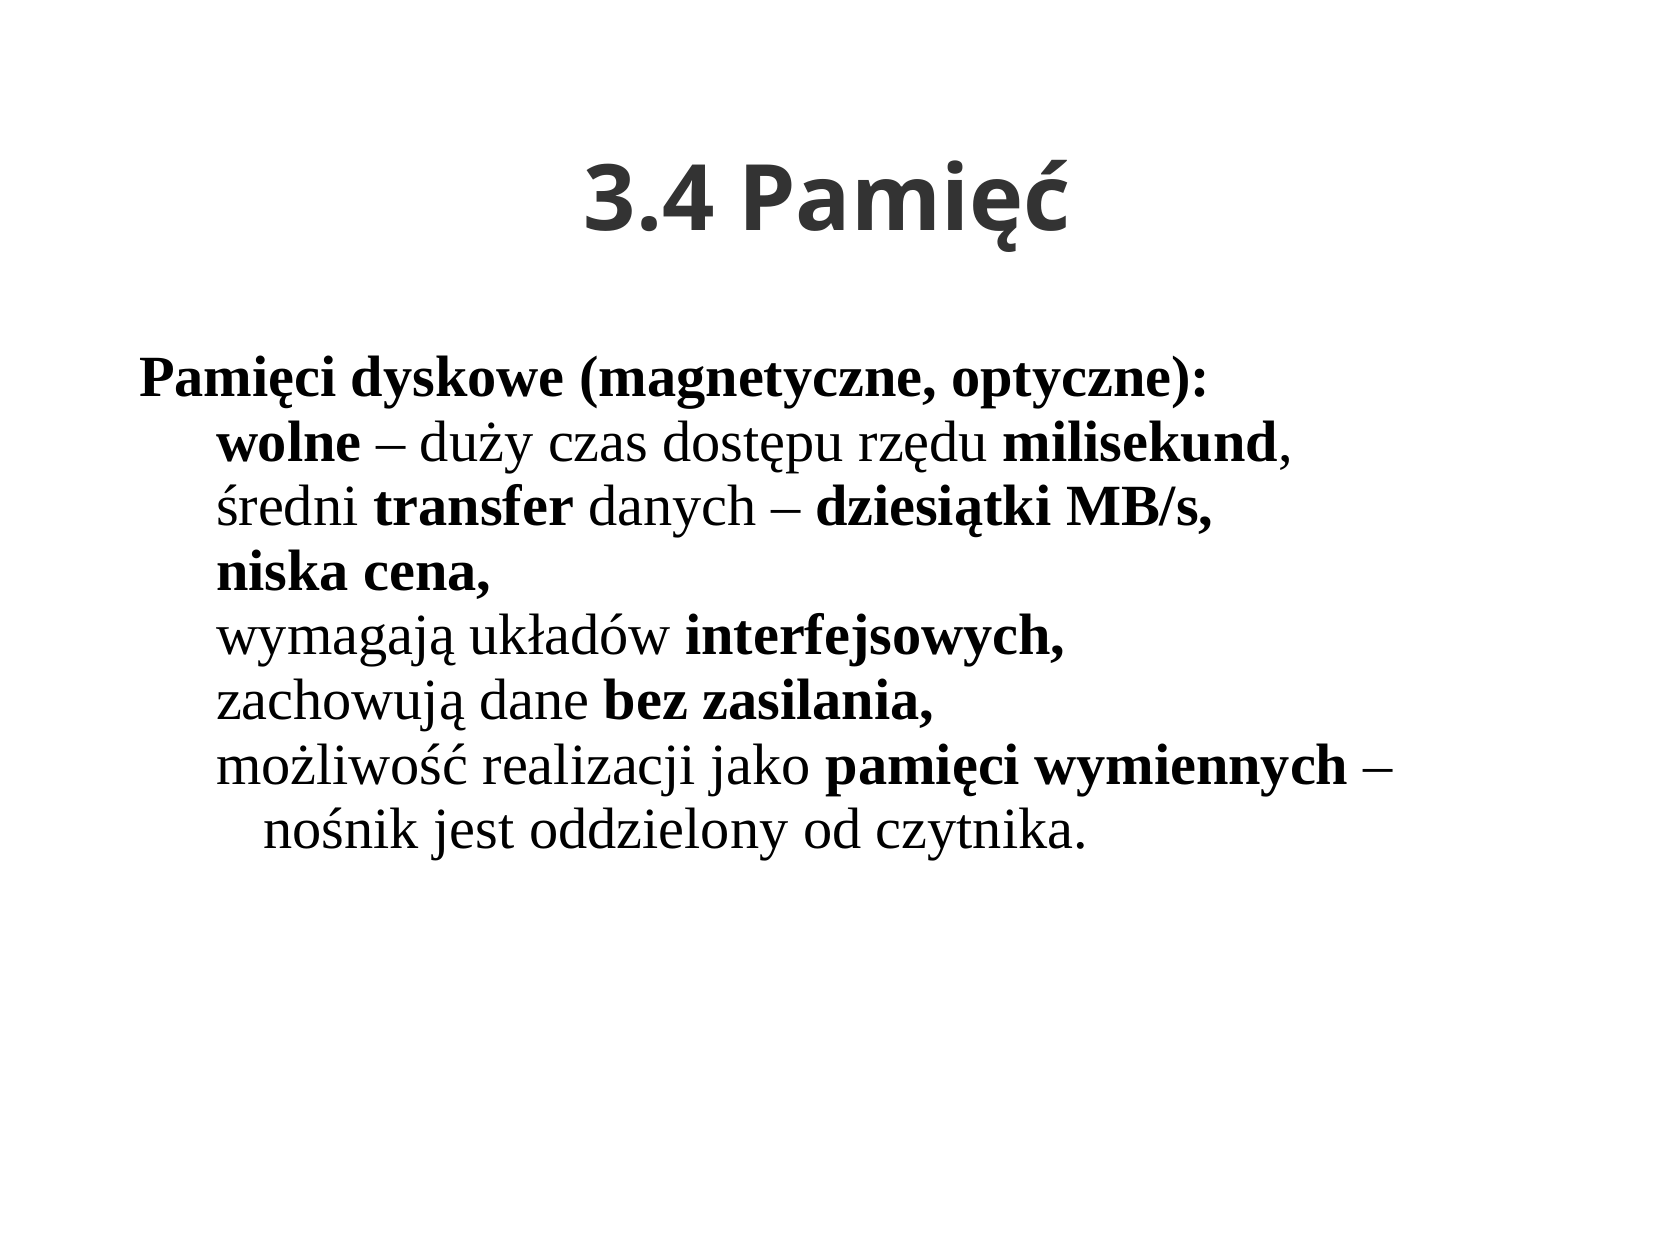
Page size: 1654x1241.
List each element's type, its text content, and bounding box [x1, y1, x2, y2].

list Pamięci dyskowe (magnetyczne, optyczne): wolne – duży czas dostępu rzędu milisekund, średni transfer danych – dziesiątki MB/s, niska cena, wymagają układów interfejsowych, zachowują dane bez zasilania, możliwość realizacji jako pamięci wymiennych – nośnik jest oddzielony od czytnika. [121, 344, 1534, 1112]
title 3.4 Pamięć [121, 91, 1534, 299]
